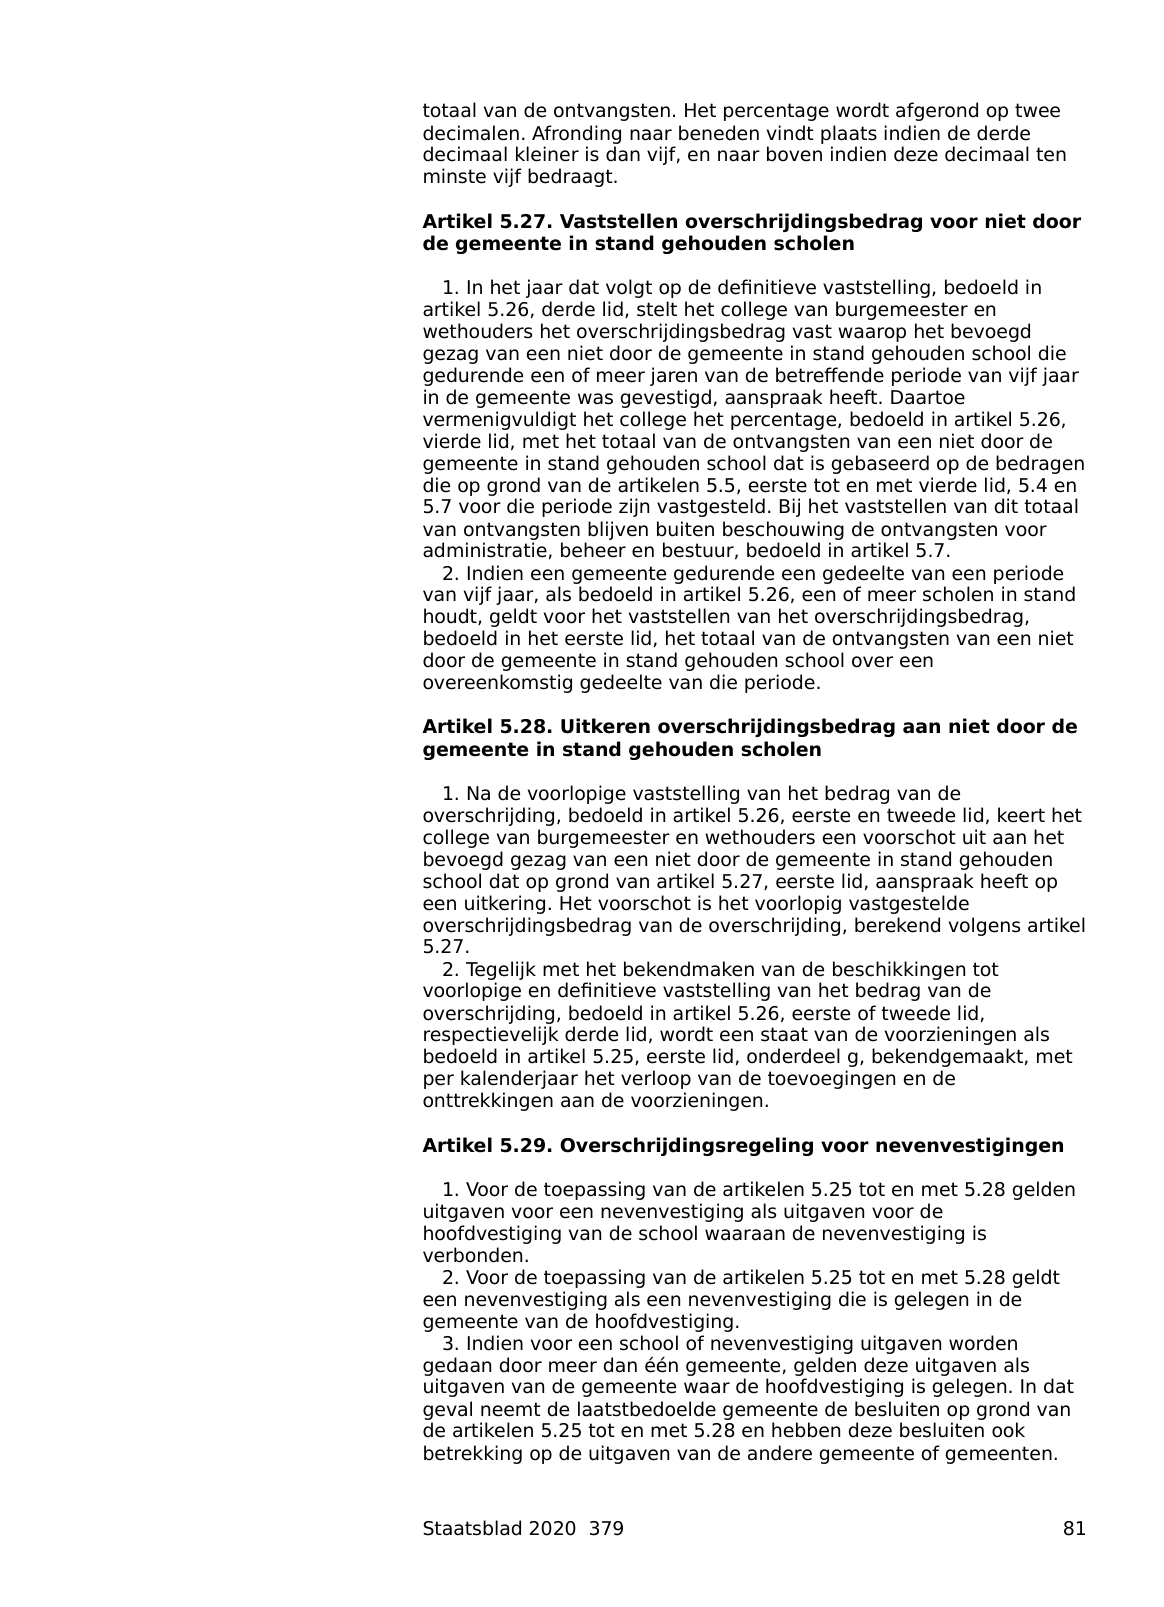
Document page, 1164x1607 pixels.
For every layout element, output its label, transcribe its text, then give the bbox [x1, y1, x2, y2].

text 2. Indien een gemeente gedurende een gedeelte van een periode van vijf jaar, als bedoeld in artikel 5.26, een of meer scholen in stand houdt, geldt voor het vaststellen van het overschrijdingsbedrag, bedoeld in het eerste lid, het totaal van de ontvangsten van een niet door de gemeente in stand gehouden school over een overeenkomstig gedeelte van die periode. [422, 562, 1087, 694]
text 2. Voor de toepassing van de artikelen 5.25 tot en met 5.28 geldt een nevenvestiging als een nevenvestiging die is gelegen in de gemeente van de hoofdvestiging. [422, 1267, 1087, 1332]
text 1. Na de voorlopige vaststelling van het bedrag van de overschrijding, bedoeld in artikel 5.26, eerste en tweede lid, keert het college van burgemeester en wethouders een voorschot uit aan het bevoegd gezag van een niet door de gemeente in stand gehouden school dat op grond van artikel 5.27, eerste lid, aanspraak heeft op een uitkering. Het voorschot is het voorlopig vastgestelde overschrijdingsbedrag van de overschrijding, berekend volgens artikel 5.27. [422, 783, 1087, 958]
subtitle Artikel 5.28. Uitkeren overschrijdingsbedrag aan niet door de gemeente in stand gehouden scholen [422, 716, 1087, 760]
text 1. In het jaar dat volgt op de definitieve vaststelling, bedoeld in artikel 5.26, derde lid, stelt het college van burgemeester en wethouders het overschrijdingsbedrag vast waarop het bevoegd gezag van een niet door de gemeente in stand gehouden school die gedurende een of meer jaren van de betreffende periode van vijf jaar in de gemeente was gevestigd, aanspraak heeft. Daartoe vermenigvuldigt het college het percentage, bedoeld in artikel 5.26, vierde lid, met het totaal van de ontvangsten van een niet door de gemeente in stand gehouden school dat is gebaseerd op de bedragen die op grond van de artikelen 5.5, eerste tot en met vierde lid, 5.4 en 5.7 voor die periode zijn vastgesteld. Bij het vaststellen van dit totaal van ontvangsten blijven buiten beschouwing de ontvangsten voor administratie, beheer en bestuur, bedoeld in artikel 5.7. [422, 277, 1087, 562]
text totaal van de ontvangsten. Het percentage wordt afgerond op twee decimalen. Afronding naar beneden vindt plaats indien de derde decimaal kleiner is dan vijf, en naar boven indien deze decimaal ten minste vijf bedraagt. [422, 100, 1087, 188]
text 1. Voor de toepassing van de artikelen 5.25 tot en met 5.28 gelden uitgaven voor een nevenvestiging als uitgaven voor de hoofdvestiging van de school waaraan de nevenvestiging is verbonden. [422, 1179, 1087, 1267]
text 2. Tegelijk met het bekendmaken van de beschikkingen tot voorlopige en definitieve vaststelling van het bedrag van de overschrijding, bedoeld in artikel 5.26, eerste of tweede lid, respectievelijk derde lid, wordt een staat van de voorzieningen als bedoeld in artikel 5.25, eerste lid, onderdeel g, bekendgemaakt, met per kalenderjaar het verloop van de toevoegingen en de onttrekkingen aan de voorzieningen. [422, 958, 1087, 1112]
text 3. Indien voor een school of nevenvestiging uitgaven worden gedaan door meer dan één gemeente, gelden deze uitgaven als uitgaven van de gemeente waar de hoofdvestiging is gelegen. In dat geval neemt de laatstbedoelde gemeente de besluiten op grond van de artikelen 5.25 tot en met 5.28 en hebben deze besluiten ook betrekking op de uitgaven van de andere gemeente of gemeenten. [422, 1332, 1087, 1464]
subtitle Artikel 5.29. Overschrijdingsregeling voor nevenvestigingen [422, 1134, 1087, 1156]
subtitle Artikel 5.27. Vaststellen overschrijdingsbedrag voor niet door de gemeente in stand gehouden scholen [422, 211, 1087, 254]
